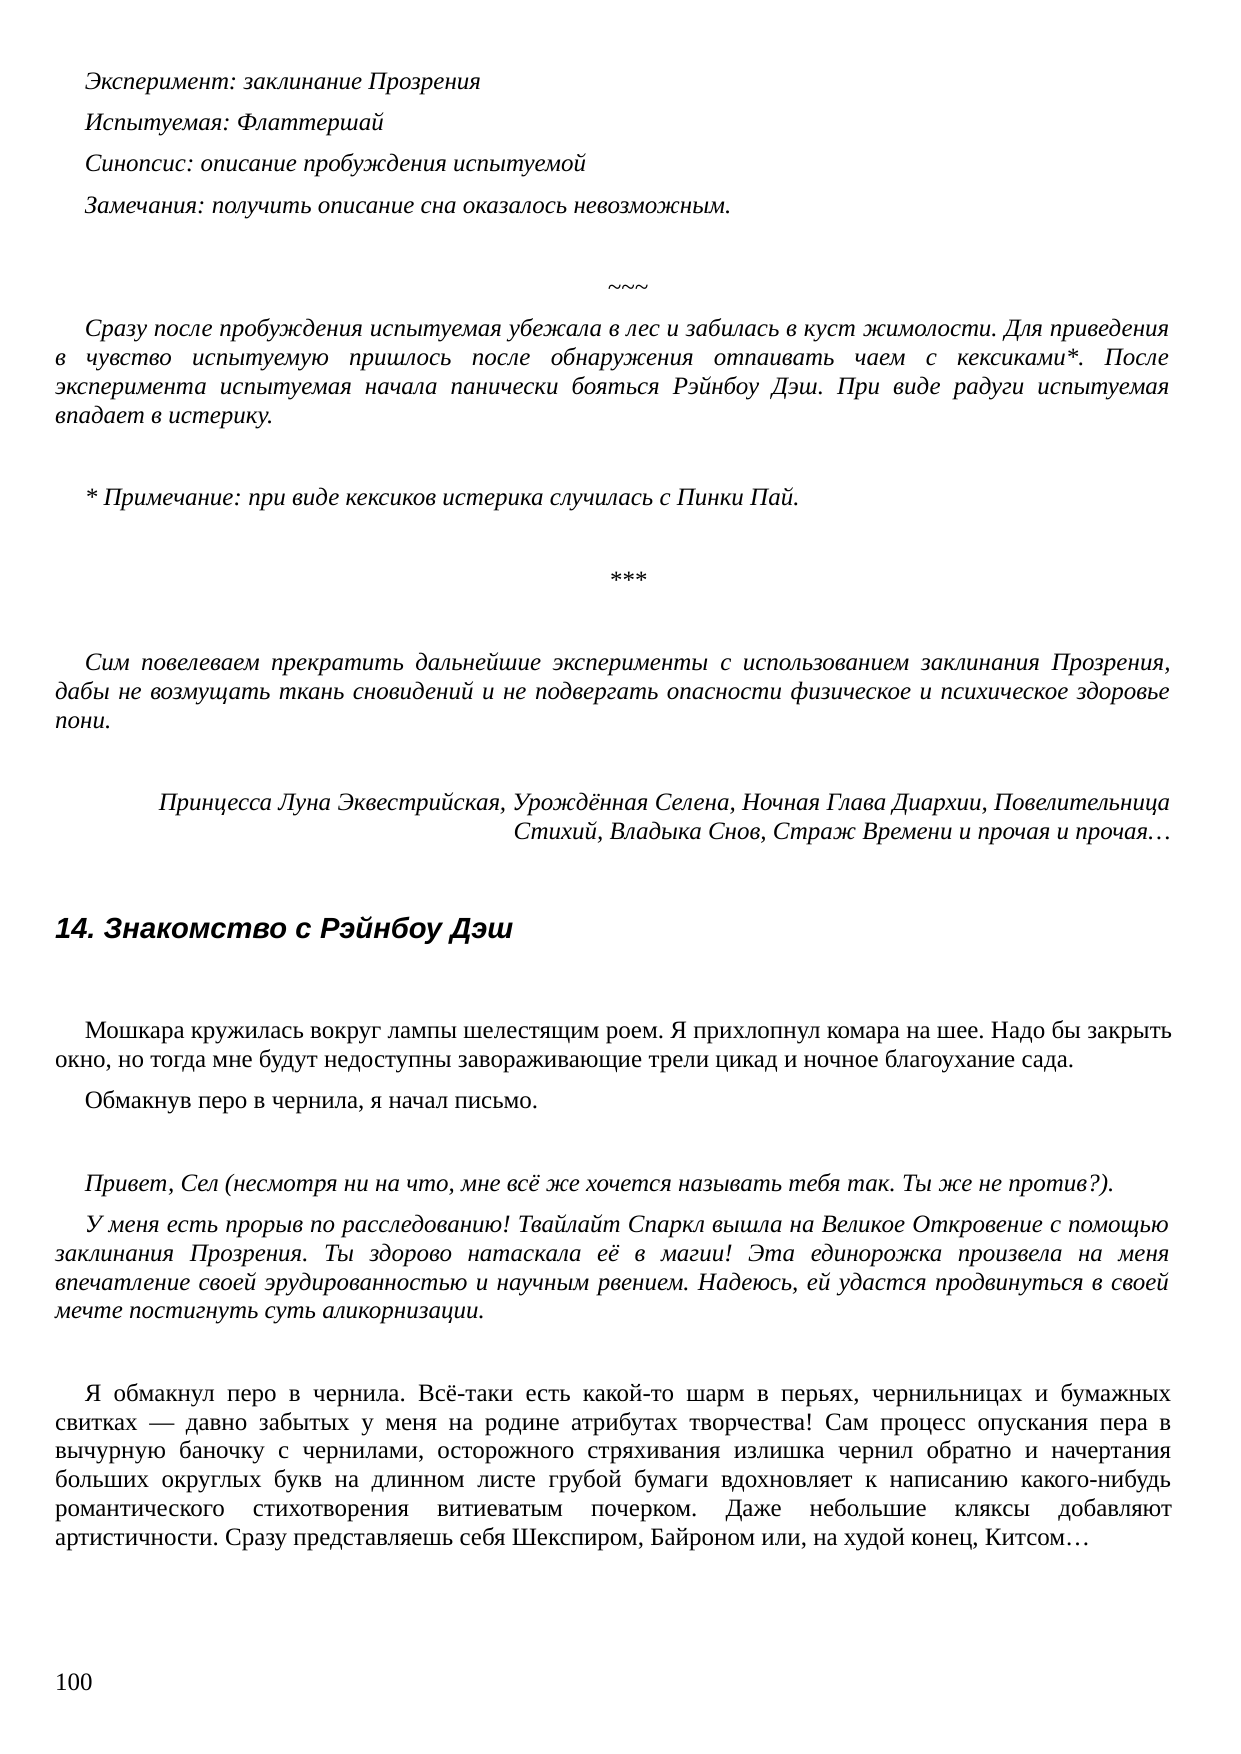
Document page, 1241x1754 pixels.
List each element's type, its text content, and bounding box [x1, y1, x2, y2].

text Обмакнув перо в чернила, я начал письмо. [55, 1086, 1173, 1114]
subtitle 14. Знакомство с Рэйнбоу Дэш [55, 911, 1173, 944]
text Эксперимент: заклинание Прозрения [55, 66, 1173, 95]
text У меня есть прорыв по расследованию! Твайлайт Спаркл вышла на Великое Откровение с помощью заклинания Прозрения. Ты здорово натаскала её в магии! Эта единорожка произвела на меня впечатление своей эрудированностью и научным рвением. Надеюсь, ей удастся продвинуться в своей мечте постигнуть суть аликорнизации. [55, 1209, 1173, 1324]
text Синопсис: описание пробуждения испытуемой [55, 148, 1173, 177]
text * Примечание: при виде кексиков истерика случилась с Пинки Пай. [55, 482, 1173, 511]
text Сразу после пробуждения испытуемая убежала в лес и забилась в куст жимолости. Для приведения в чувство испытуемую пришлось после обнаружения отпаивать чаем с кексиками*. После эксперимента испытуемая начала панически бояться Рэйнбоу Дэш. При виде радуги испытуемая впадает в истерику. [55, 313, 1173, 428]
text Замечания: получить описание сна оказалось невозможным. [55, 190, 1173, 218]
text Привет, Сел (несмотря ни на что, мне всё же хочется называть тебя так. Ты же не против?). [55, 1168, 1173, 1197]
text Я обмакнул перо в чернила. Всё-таки есть какой-то шарм в перьях, чернильницах и бумажных свитках — давно забытых у меня на родине атрибутах творчества! Сам процесс опускания пера в вычурную баночку с чернилами, осторожного стряхивания излишка чернил обратно и начертания больших округлых букв на длинном листе грубой бумаги вдохновляет к написанию какого-нибудь романтического стихотворения витиеватым почерком. Даже небольшие кляксы добавляют артистичности. Сразу представляешь себя Шекспиром, Байроном или, на худой конец, Китсом… [55, 1378, 1173, 1551]
text Мошкара кружилась вокруг лампы шелестящим роем. Я прихлопнул комара на шее. Надо бы закрыть окно, но тогда мне будут недоступны завораживающие трели цикад и ночное благоухание сада. [55, 1016, 1173, 1073]
text Принцесса Луна Эквестрийская, Урождённая Селена, Ночная Глава Диархии, Повелительница Стихий, Владыка Снов, Страж Времени и прочая и прочая… [55, 787, 1173, 845]
text *** [55, 565, 1173, 593]
text Испытуемая: Флаттершай [55, 107, 1173, 136]
text Сим повелеваем прекратить дальнейшие эксперименты с использованием заклинания Прозрения, дабы не возмущать ткань сновидений и не подвергать опасности физическое и психическое здоровье пони. [55, 647, 1173, 733]
text ~~~ [55, 272, 1173, 301]
